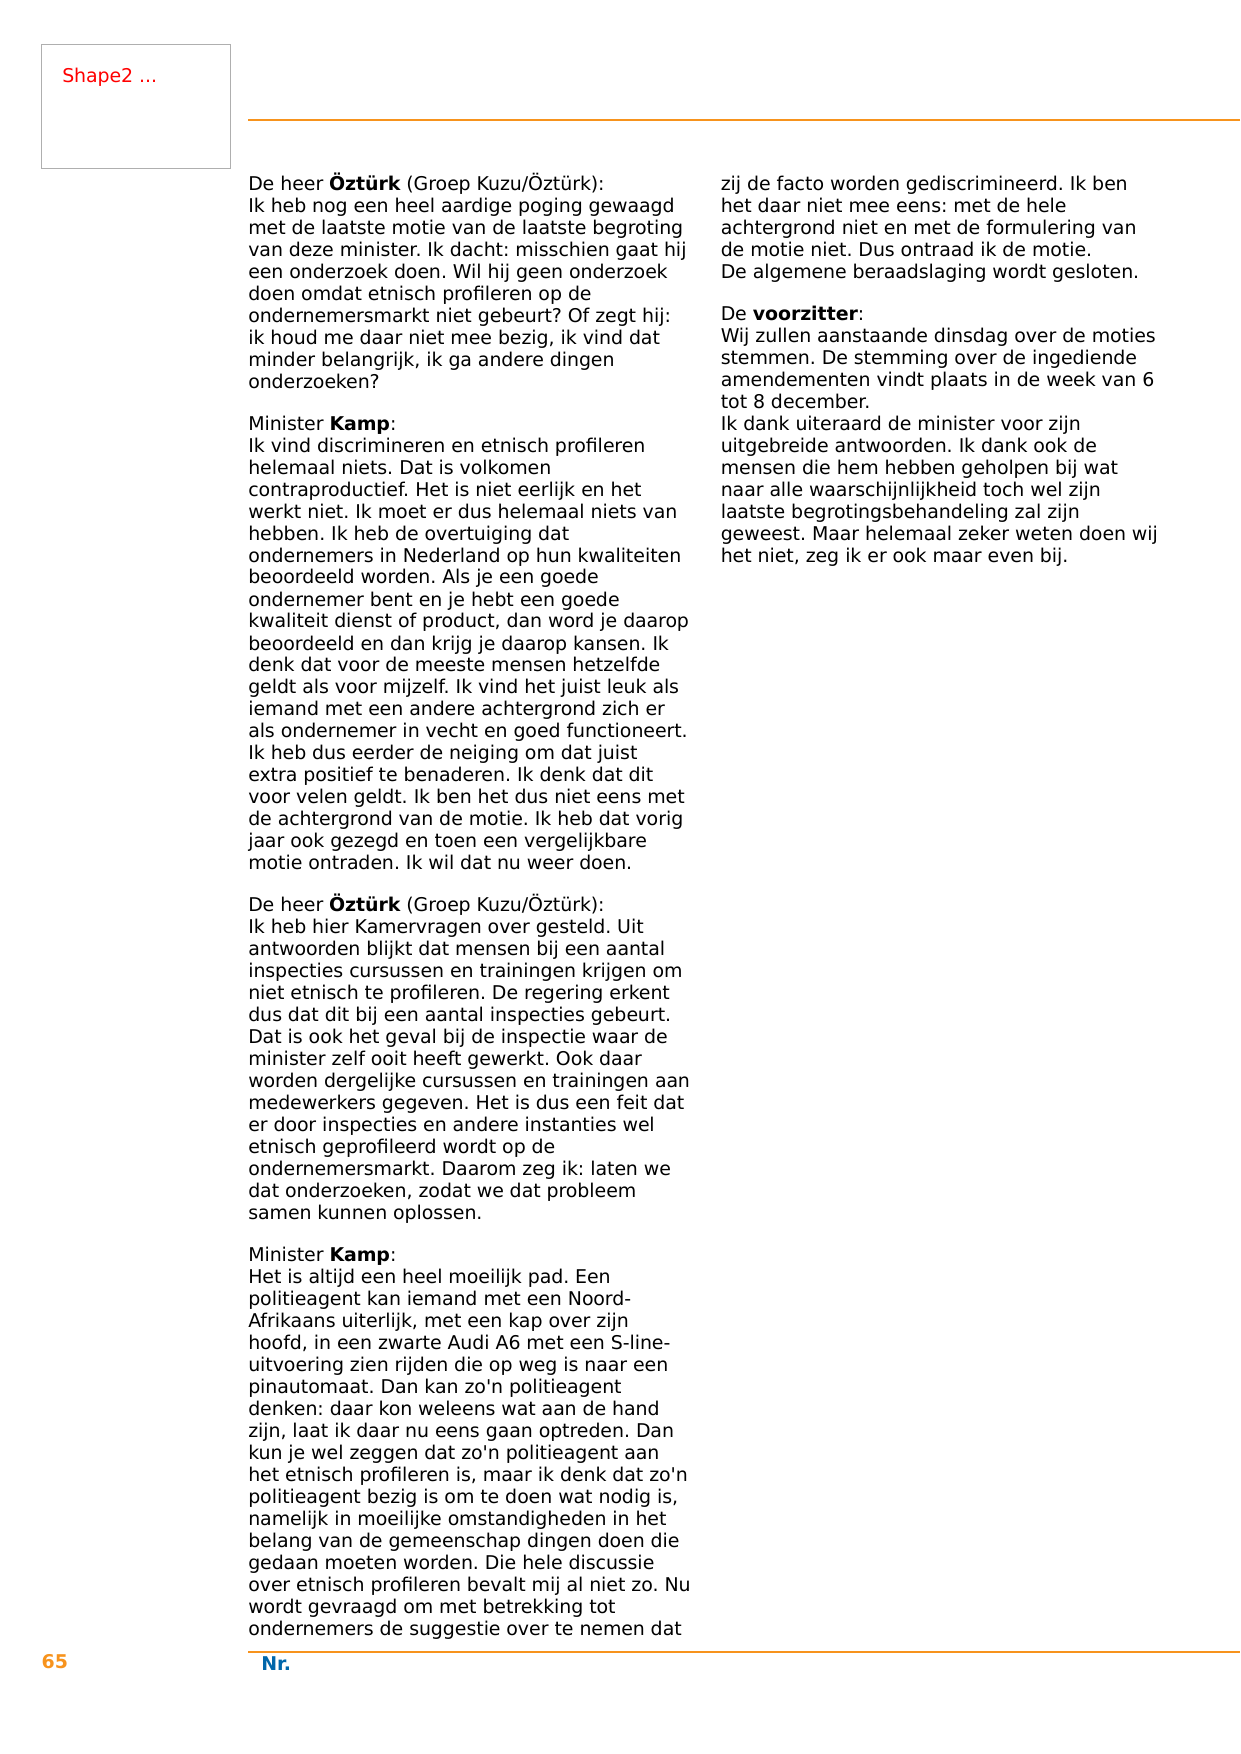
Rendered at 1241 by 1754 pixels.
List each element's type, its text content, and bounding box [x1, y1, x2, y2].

text Het is altijd een heel moeilijk pad. Een politieagent kan iemand met een Noord-Afrikaans uiterlijk, met een kap over zijn hoofd, in een zwarte Audi A6 met een S-line-uitvoering zien rijden die op weg is naar een pinautomaat. Dan kan zo'n politieagent denken: daar kon weleens wat aan de hand zijn, laat ik daar nu eens gaan optreden. Dan kun je wel zeggen dat zo'n politieagent aan het etnisch profileren is, maar ik denk dat zo'n politieagent bezig is om te doen wat nodig is, namelijk in moeilijke omstandigheden in het belang van de gemeenschap dingen doen die gedaan moeten worden. Die hele discussie over etnisch profileren bevalt mij al niet zo. Nu wordt gevraagd om met betrekking tot ondernemers de suggestie over te nemen dat [248, 1266, 691, 1639]
text De heer Öztürk (Groep Kuzu/Öztürk): [248, 173, 691, 195]
text Wij zullen aanstaande dinsdag over de moties stemmen. De stemming over de ingediende amendementen vindt plaats in de week van 6 tot 8 december. [721, 325, 1163, 413]
text Ik heb hier Kamervragen over gesteld. Uit antwoorden blijkt dat mensen bij een aantal inspecties cursussen en trainingen krijgen om niet etnisch te profileren. De regering erkent dus dat dit bij een aantal inspecties gebeurt. Dat is ook het geval bij de inspectie waar de minister zelf ooit heeft gewerkt. Ook daar worden dergelijke cursussen en trainingen aan medewerkers gegeven. Het is dus een feit dat er door inspecties en andere instanties wel etnisch geprofileerd wordt op de ondernemersmarkt. Daarom zeg ik: laten we dat onderzoeken, zodat we dat probleem samen kunnen oplossen. [248, 916, 691, 1224]
text De voorzitter: [721, 303, 1163, 325]
text Ik dank uiteraard de minister voor zijn uitgebreide antwoorden. Ik dank ook de mensen die hem hebben geholpen bij wat naar alle waarschijnlijkheid toch wel zijn laatste begrotingsbehandeling zal zijn geweest. Maar helemaal zeker weten doen wij het niet, zeg ik er ook maar even bij. [721, 413, 1163, 566]
text De algemene beraadslaging wordt gesloten. [721, 261, 1163, 283]
text Minister Kamp: [248, 1244, 691, 1266]
text De heer Öztürk (Groep Kuzu/Öztürk): [248, 894, 691, 916]
text Ik heb nog een heel aardige poging gewaagd met de laatste motie van de laatste begroting van deze minister. Ik dacht: misschien gaat hij een onderzoek doen. Wil hij geen onderzoek doen omdat etnisch profileren op de ondernemersmarkt niet gebeurt? Of zegt hij: ik houd me daar niet mee bezig, ik vind dat minder belangrijk, ik ga andere dingen onderzoeken? [248, 195, 691, 393]
text Minister Kamp: [248, 413, 691, 434]
text zij de facto worden gediscrimineerd. Ik ben het daar niet mee eens: met de hele achtergrond niet en met de formulering van de motie niet. Dus ontraad ik de motie. [721, 173, 1163, 261]
text Ik vind discrimineren en etnisch profileren helemaal niets. Dat is volkomen contraproductief. Het is niet eerlijk en het werkt niet. Ik moet er dus helemaal niets van hebben. Ik heb de overtuiging dat ondernemers in Nederland op hun kwaliteiten beoordeeld worden. Als je een goede ondernemer bent en je hebt een goede kwaliteit dienst of product, dan word je daarop beoordeeld en dan krijg je daarop kansen. Ik denk dat voor de meeste mensen hetzelfde geldt als voor mijzelf. Ik vind het juist leuk als iemand met een andere achtergrond zich er als ondernemer in vecht en goed functioneert. Ik heb dus eerder de neiging om dat juist extra positief te benaderen. Ik denk dat dit voor velen geldt. Ik ben het dus niet eens met de achtergrond van de motie. Ik heb dat vorig jaar ook gezegd en toen een vergelijkbare motie ontraden. Ik wil dat nu weer doen. [248, 434, 691, 874]
